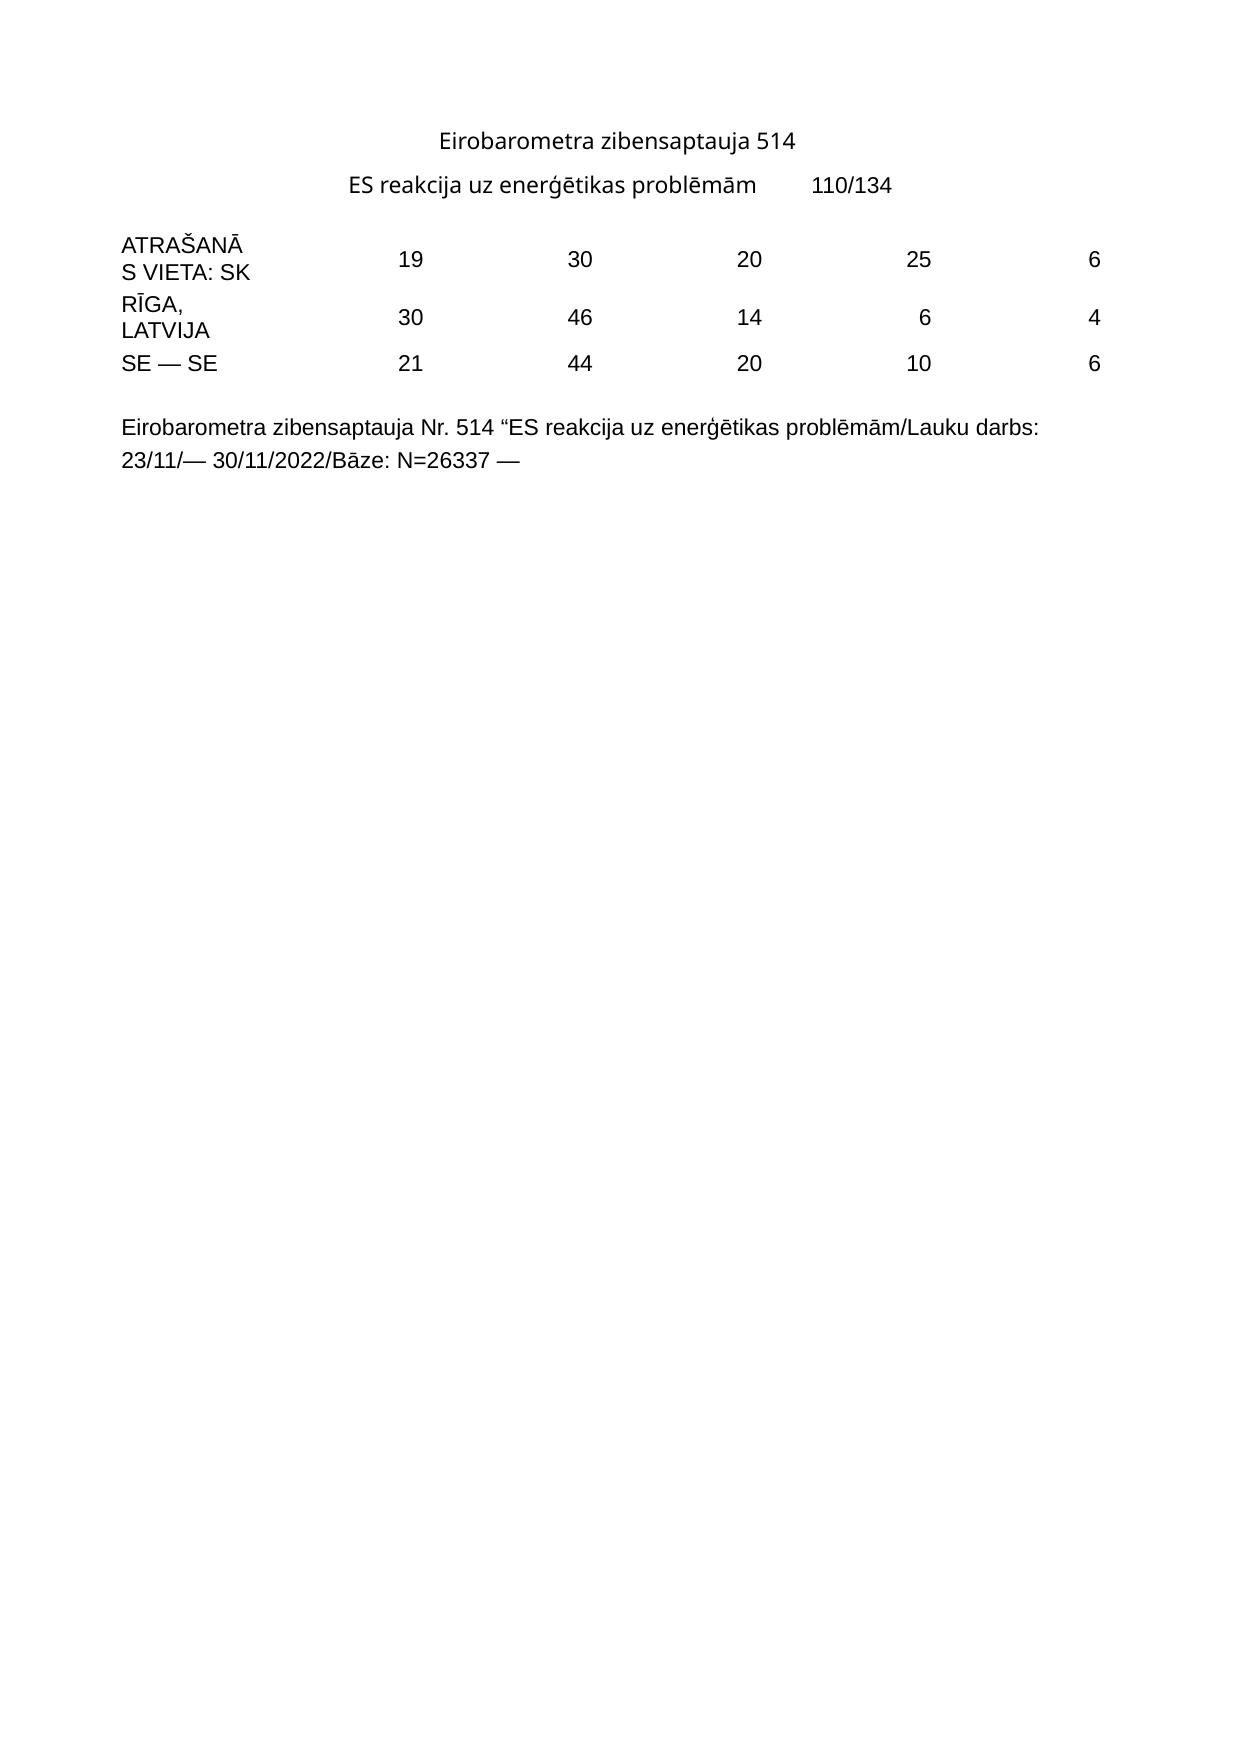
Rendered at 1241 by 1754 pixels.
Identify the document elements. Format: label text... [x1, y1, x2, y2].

table_cell 20 [596, 347, 765, 379]
table_cell 6 [934, 347, 1104, 379]
table_cell [426, 379, 596, 411]
table_cell 20 [596, 230, 765, 288]
table_cell 4 [934, 288, 1104, 347]
table_cell 6 [765, 288, 934, 347]
table_cell Eirobarometra zibensaptauja Nr. 514 “ES reakcija uz enerģētikas problēmām/Lauku darbs: [118, 411, 1104, 444]
table_cell [118, 379, 257, 411]
table_cell [934, 379, 1104, 411]
table_cell 19 [257, 230, 426, 288]
table_cell 6 [934, 230, 1104, 288]
table_cell 23/11/— 30/11/2022/Bāze: N=26337 — [118, 444, 1104, 476]
table_cell 21 [257, 347, 426, 379]
table_cell 25 [765, 230, 934, 288]
table_cell [257, 379, 426, 411]
table_cell 30 [257, 288, 426, 347]
table_cell 30 [426, 230, 596, 288]
table_cell 10 [765, 347, 934, 379]
table_cell 44 [426, 347, 596, 379]
table_cell RĪGA, LATVIJA [118, 288, 257, 347]
table_cell 14 [596, 288, 765, 347]
table_cell 46 [426, 288, 596, 347]
table_cell ATRAŠANĀS VIETA: SK [118, 230, 257, 288]
table_cell SE — SE [118, 347, 257, 379]
table_cell [596, 379, 765, 411]
table_cell [765, 379, 934, 411]
